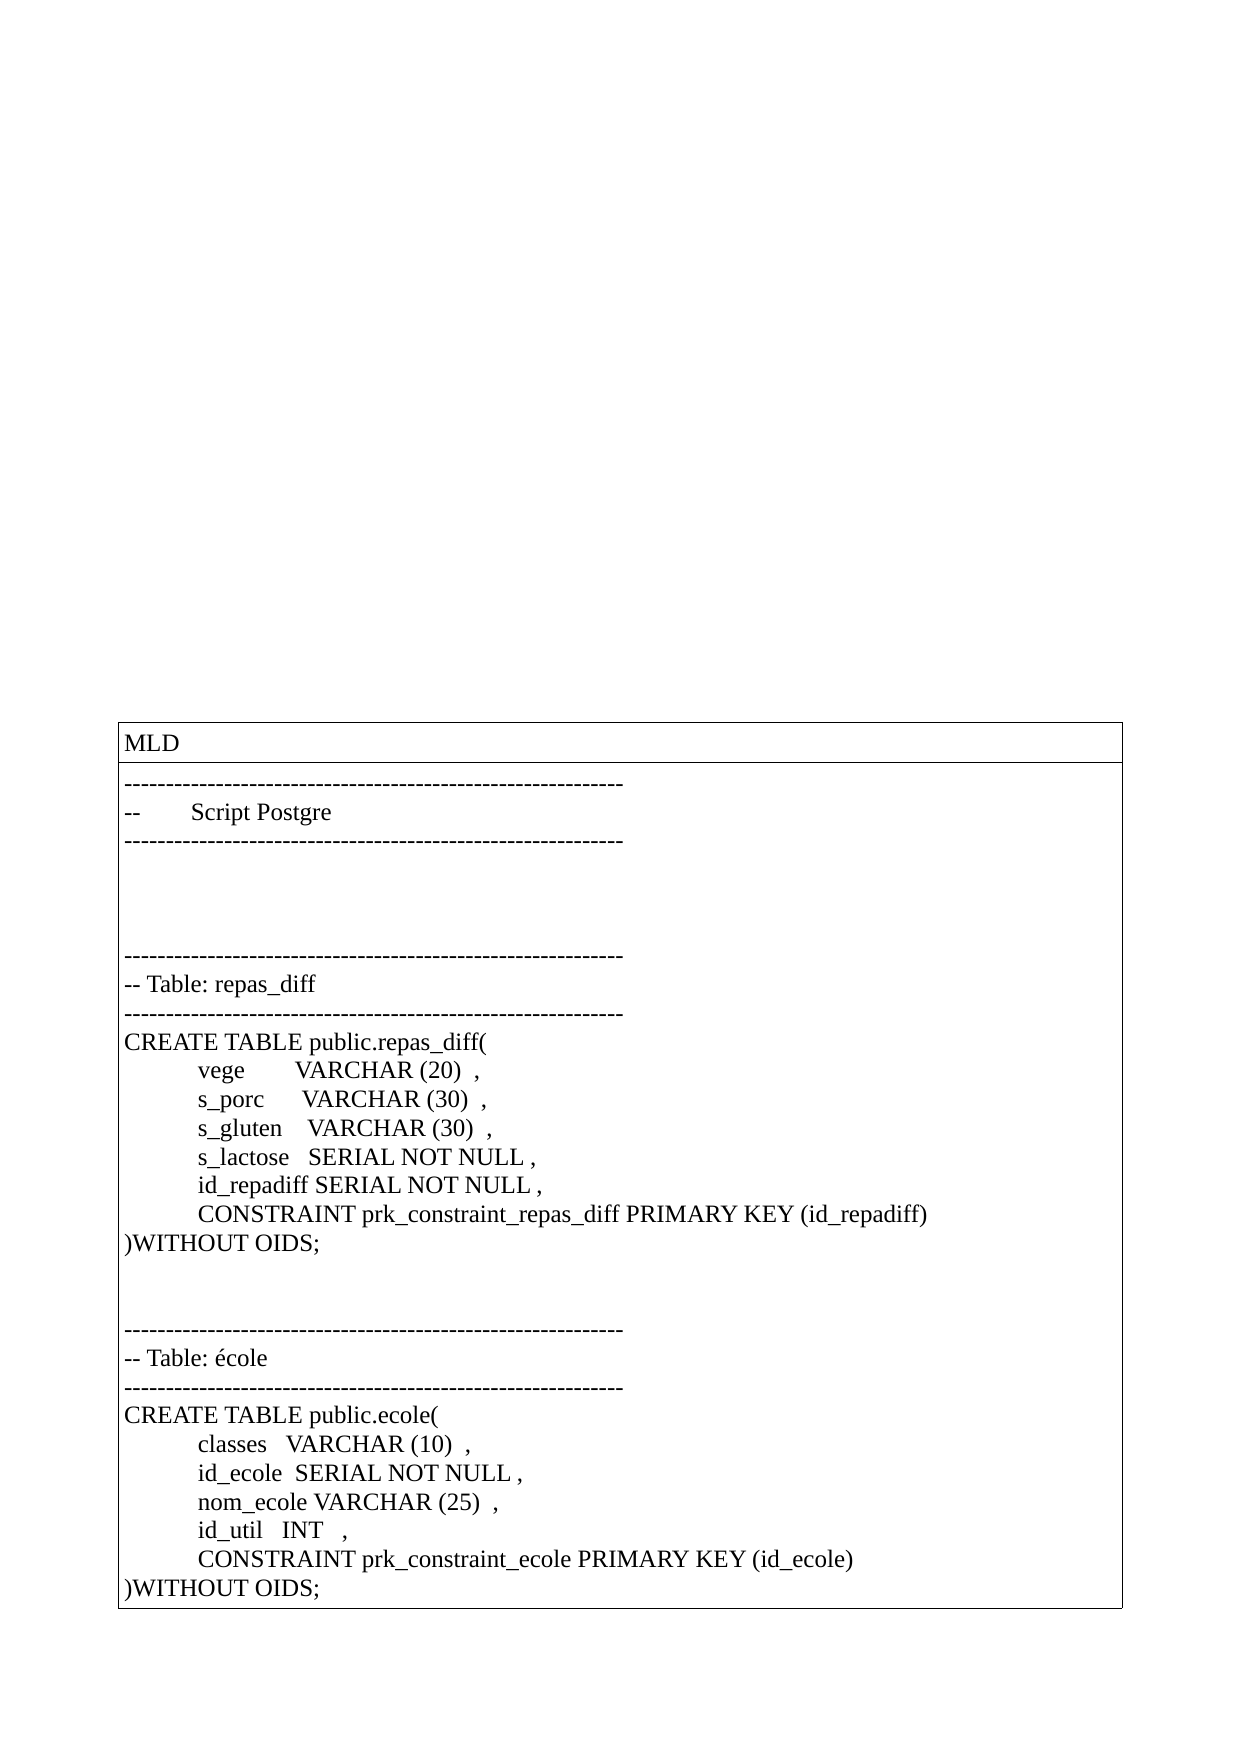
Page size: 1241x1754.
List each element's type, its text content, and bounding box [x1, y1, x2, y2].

table_header MLD [119, 723, 1122, 762]
table_cell ------------------------------------------------------------ -- Script Postgre ------------------------------------------------------------ ------------------------------------------------------------ -- Table: repas_diff ------------------------------------------------------------ CREATE TABLE public.repas_diff( vege VARCHAR (20) , s_porc VARCHAR (30) , s_gluten VARCHAR (30) , s_lactose SERIAL NOT NULL , id_repadiff SERIAL NOT NULL , CONSTRAINT prk_constraint_repas_diff PRIMARY KEY (id_repadiff) )WITHOUT OIDS; ------------------------------------------------------------ -- Table: école ------------------------------------------------------------ CREATE TABLE public.ecole( classes VARCHAR (10) , id_ecole SERIAL NOT NULL , nom_ecole VARCHAR (25) , id_util INT , CONSTRAINT prk_constraint_ecole PRIMARY KEY (id_ecole) )WITHOUT OIDS; [119, 763, 1122, 1607]
